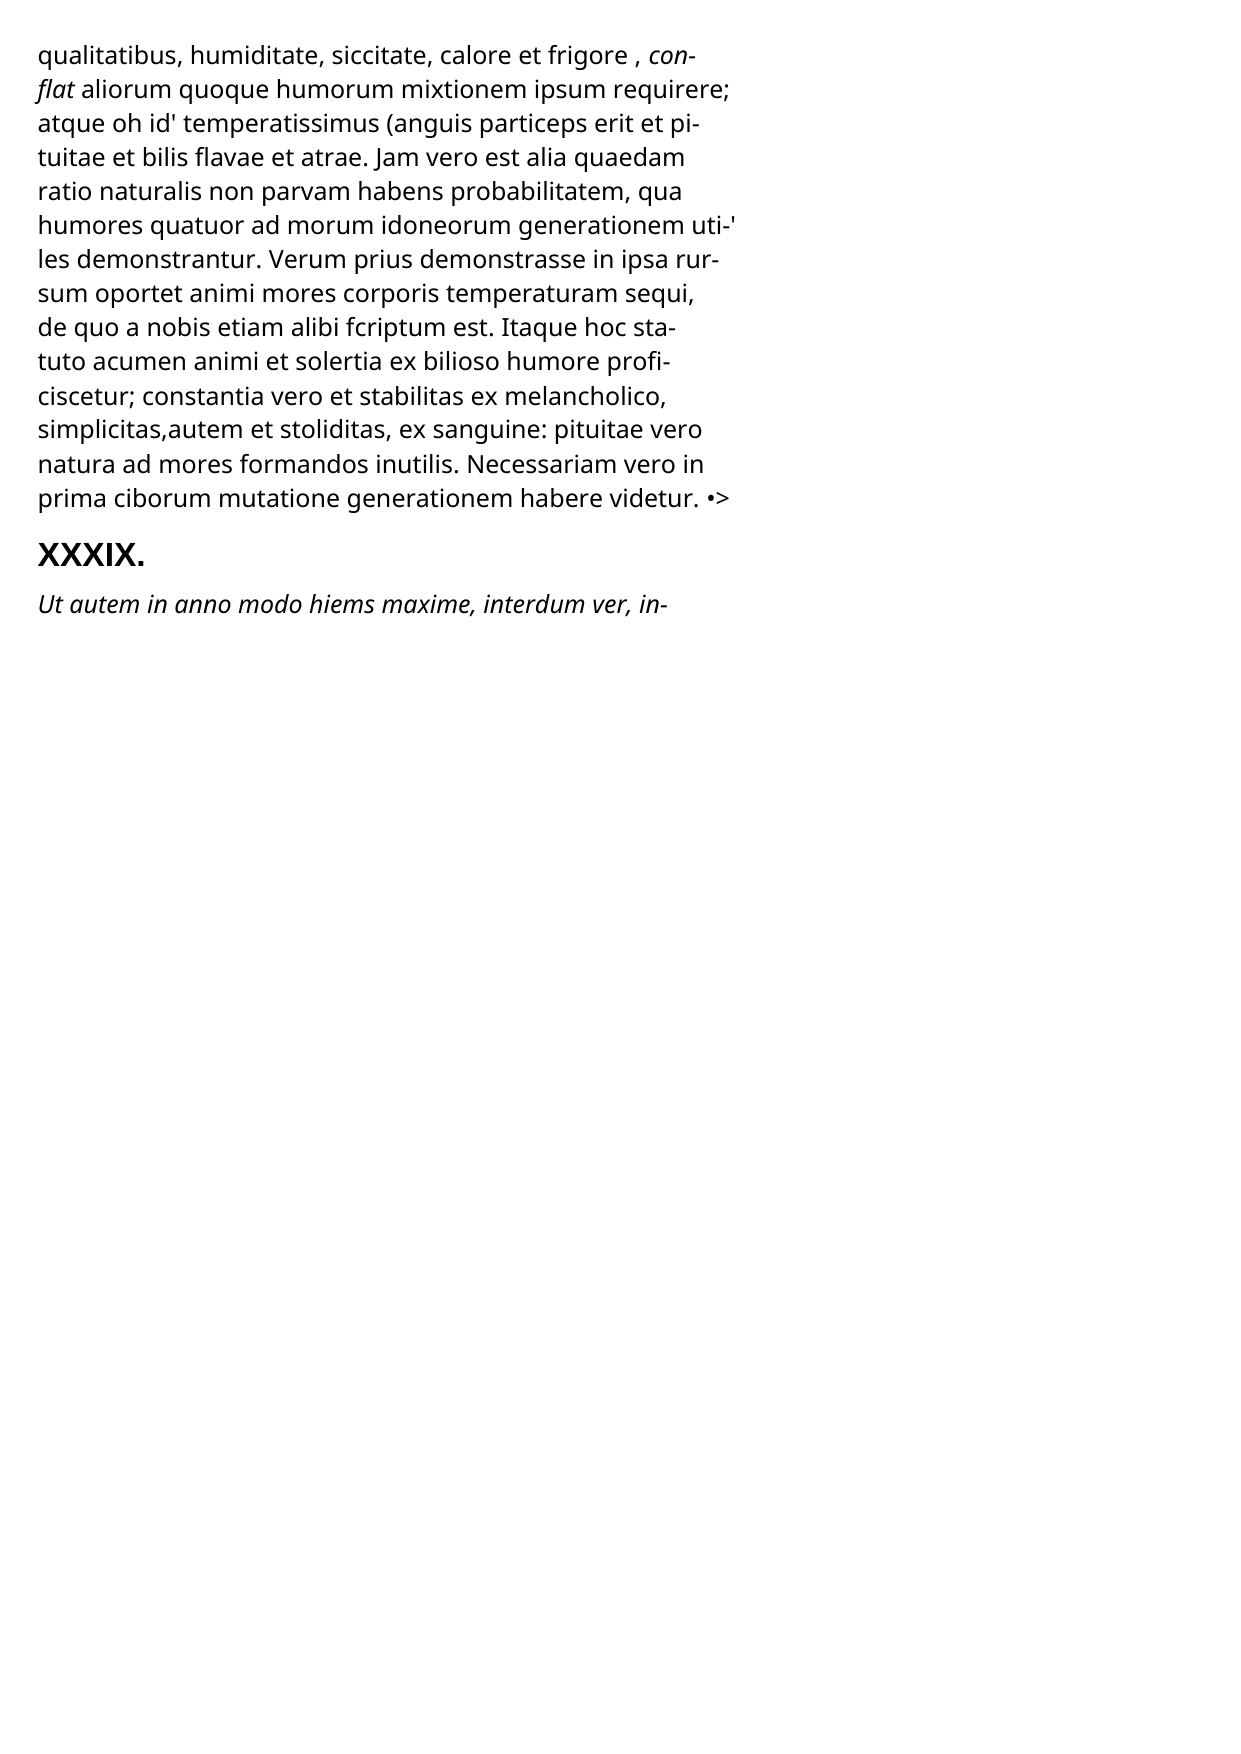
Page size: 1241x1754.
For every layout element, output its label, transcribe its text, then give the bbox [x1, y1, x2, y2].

subtitle XXXIX. [37, 535, 1203, 574]
text qualitatibus, humiditate, siccitate, calore et frigore , con- flat aliorum quoque humorum mixtionem ipsum requirere; atque oh id' temperatissimus (anguis particeps erit et pi- tuitae et bilis flavae et atrae. Jam vero est alia quaedam ratio naturalis non parvam habens probabilitatem, qua humores quatuor ad morum idoneorum generationem uti-' les demonstrantur. Verum prius demonstrasse in ipsa rur- sum oportet animi mores corporis temperaturam sequi, de quo a nobis etiam alibi fcriptum est. Itaque hoc sta- tuto acumen animi et solertia ex bilioso humore profi- ciscetur; constantia vero et stabilitas ex melancholico, simplicitas,autem et stoliditas, ex sanguine: pituitae vero natura ad mores formandos inutilis. Necessariam vero in prima ciborum mutatione generationem habere videtur. •> [37, 37, 1203, 514]
text Ut autem in anno modo hiems maxime, interdum ver, in- [37, 586, 1203, 620]
